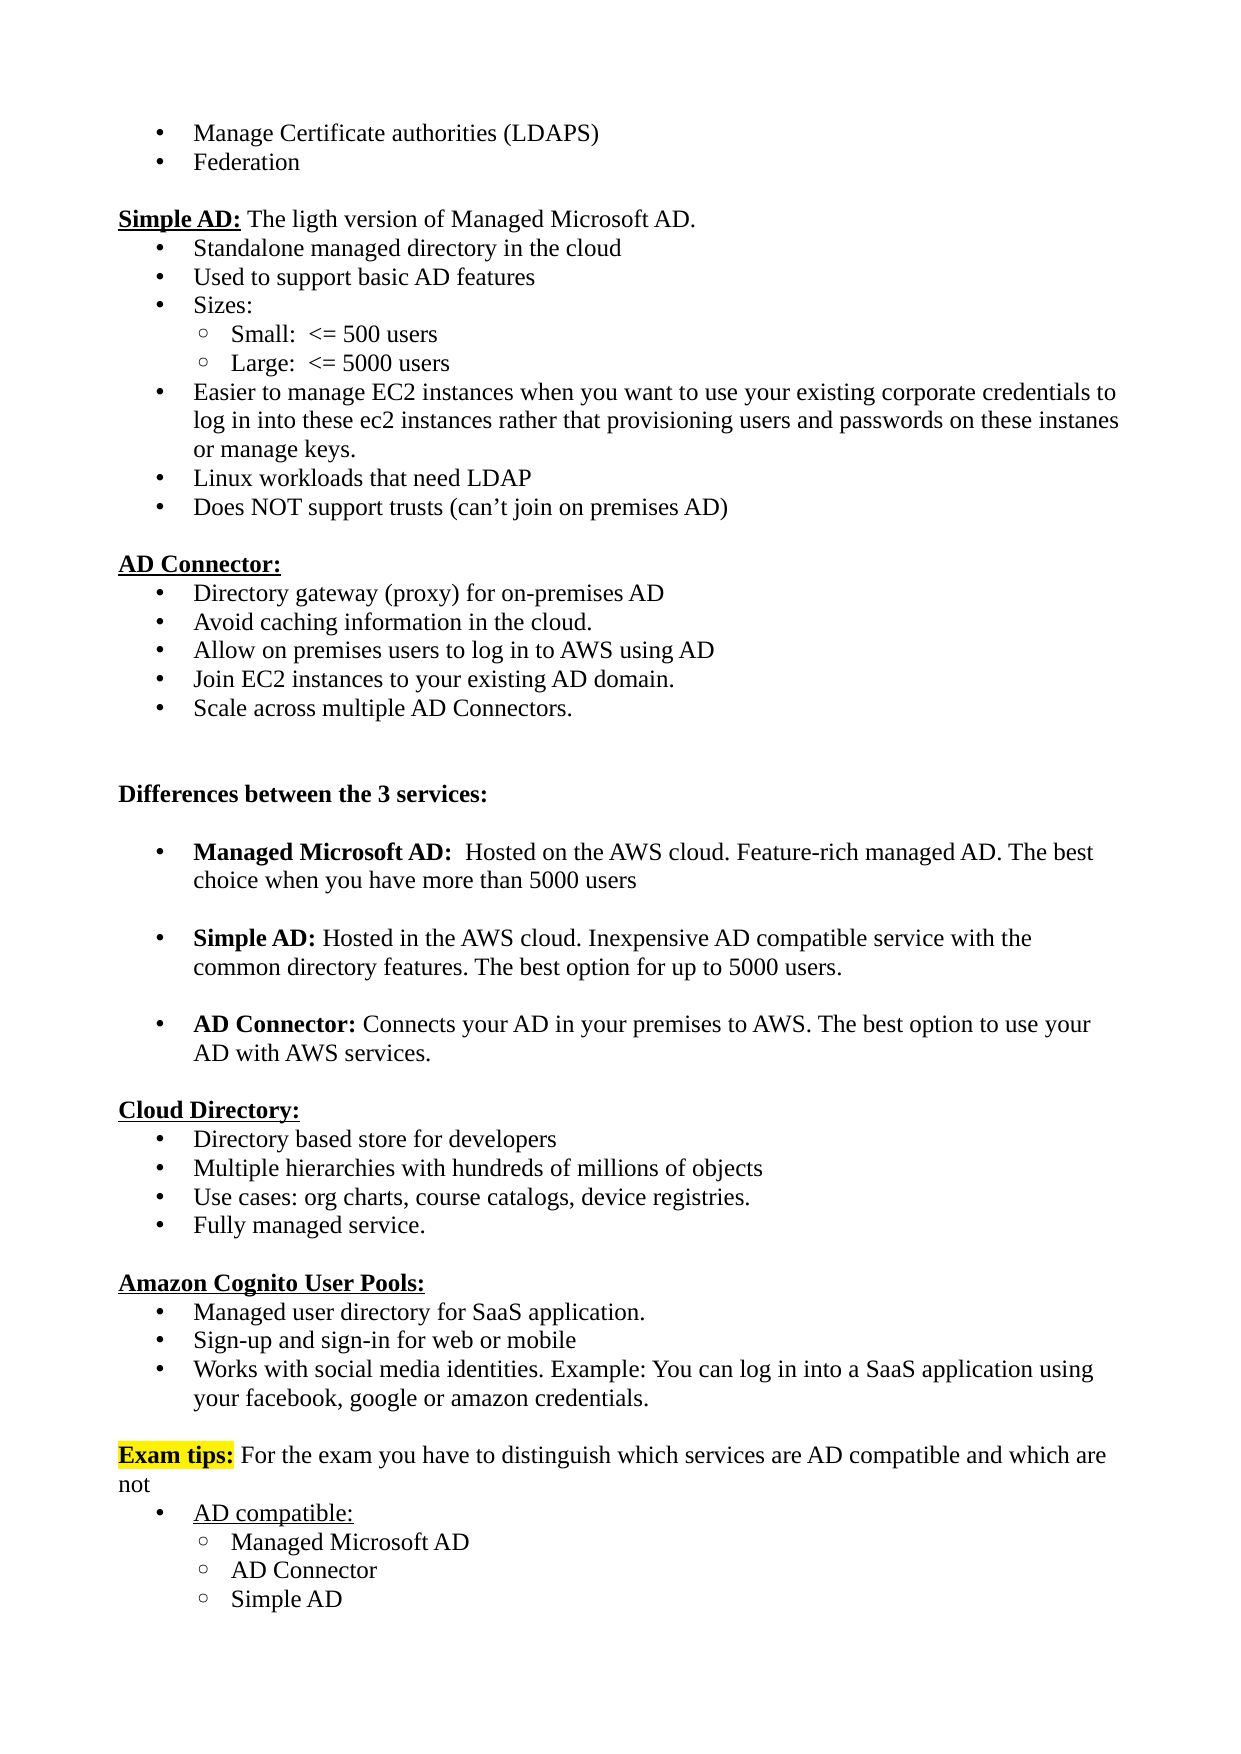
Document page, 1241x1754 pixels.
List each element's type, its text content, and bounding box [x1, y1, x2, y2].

list Directory based store for developers [156, 1124, 1122, 1153]
text Amazon Cognito User Pools: [118, 1268, 1122, 1297]
list Allow on premises users to log in to AWS using AD [156, 636, 1122, 664]
list Multiple hierarchies with hundreds of millions of objects [156, 1153, 1122, 1182]
list Fully managed service. [156, 1211, 1122, 1239]
list Does NOT support trusts (can’t join on premises AD) [156, 492, 1122, 521]
list Standalone managed directory in the cloud [156, 233, 1122, 262]
list Sizes: [156, 291, 1122, 319]
list Simple AD: Hosted in the AWS cloud. Inexpensive AD compatible service with the common directory features. The best option for up to 5000 users. [156, 923, 1122, 981]
list Managed user directory for SaaS application. [156, 1297, 1122, 1326]
list Used to support basic AD features [156, 262, 1122, 291]
list AD Connector [193, 1556, 1122, 1584]
list Easier to manage EC2 instances when you want to use your existing corporate credentials to log in into these ec2 instances rather that provisioning users and passwords on these instanes or manage keys. [156, 377, 1122, 463]
list Scale across multiple AD Connectors. [156, 693, 1122, 722]
text Simple AD: The ligth version of Managed Microsoft AD. [118, 204, 1122, 233]
text AD Connector: [118, 549, 1122, 578]
text Differences between the 3 services: [118, 779, 1122, 808]
list Managed Microsoft AD: Hosted on the AWS cloud. Feature-rich managed AD. The best choice when you have more than 5000 users [156, 837, 1122, 894]
text Cloud Directory: [118, 1096, 1122, 1124]
list Manage Certificate authorities (LDAPS) [156, 118, 1122, 147]
list Federation [156, 147, 1122, 176]
list AD compatible: [156, 1498, 1122, 1527]
list Join EC2 instances to your existing AD domain. [156, 664, 1122, 693]
list Directory gateway (proxy) for on-premises AD [156, 578, 1122, 607]
list Linux workloads that need LDAP [156, 463, 1122, 492]
list Avoid caching information in the cloud. [156, 607, 1122, 636]
list Sign-up and sign-in for web or mobile [156, 1326, 1122, 1354]
list Simple AD [193, 1584, 1122, 1613]
list Works with social media identities. Example: You can log in into a SaaS application using your facebook, google or amazon credentials. [156, 1354, 1122, 1412]
list Use cases: org charts, course catalogs, device registries. [156, 1182, 1122, 1211]
list Large: <= 5000 users [193, 348, 1122, 377]
list Small: <= 500 users [193, 319, 1122, 348]
list Managed Microsoft AD [193, 1527, 1122, 1556]
text Exam tips: For the exam you have to distinguish which services are AD compatible and which are not [118, 1441, 1122, 1498]
list AD Connector: Connects your AD in your premises to AWS. The best option to use your AD with AWS services. [156, 1009, 1122, 1067]
